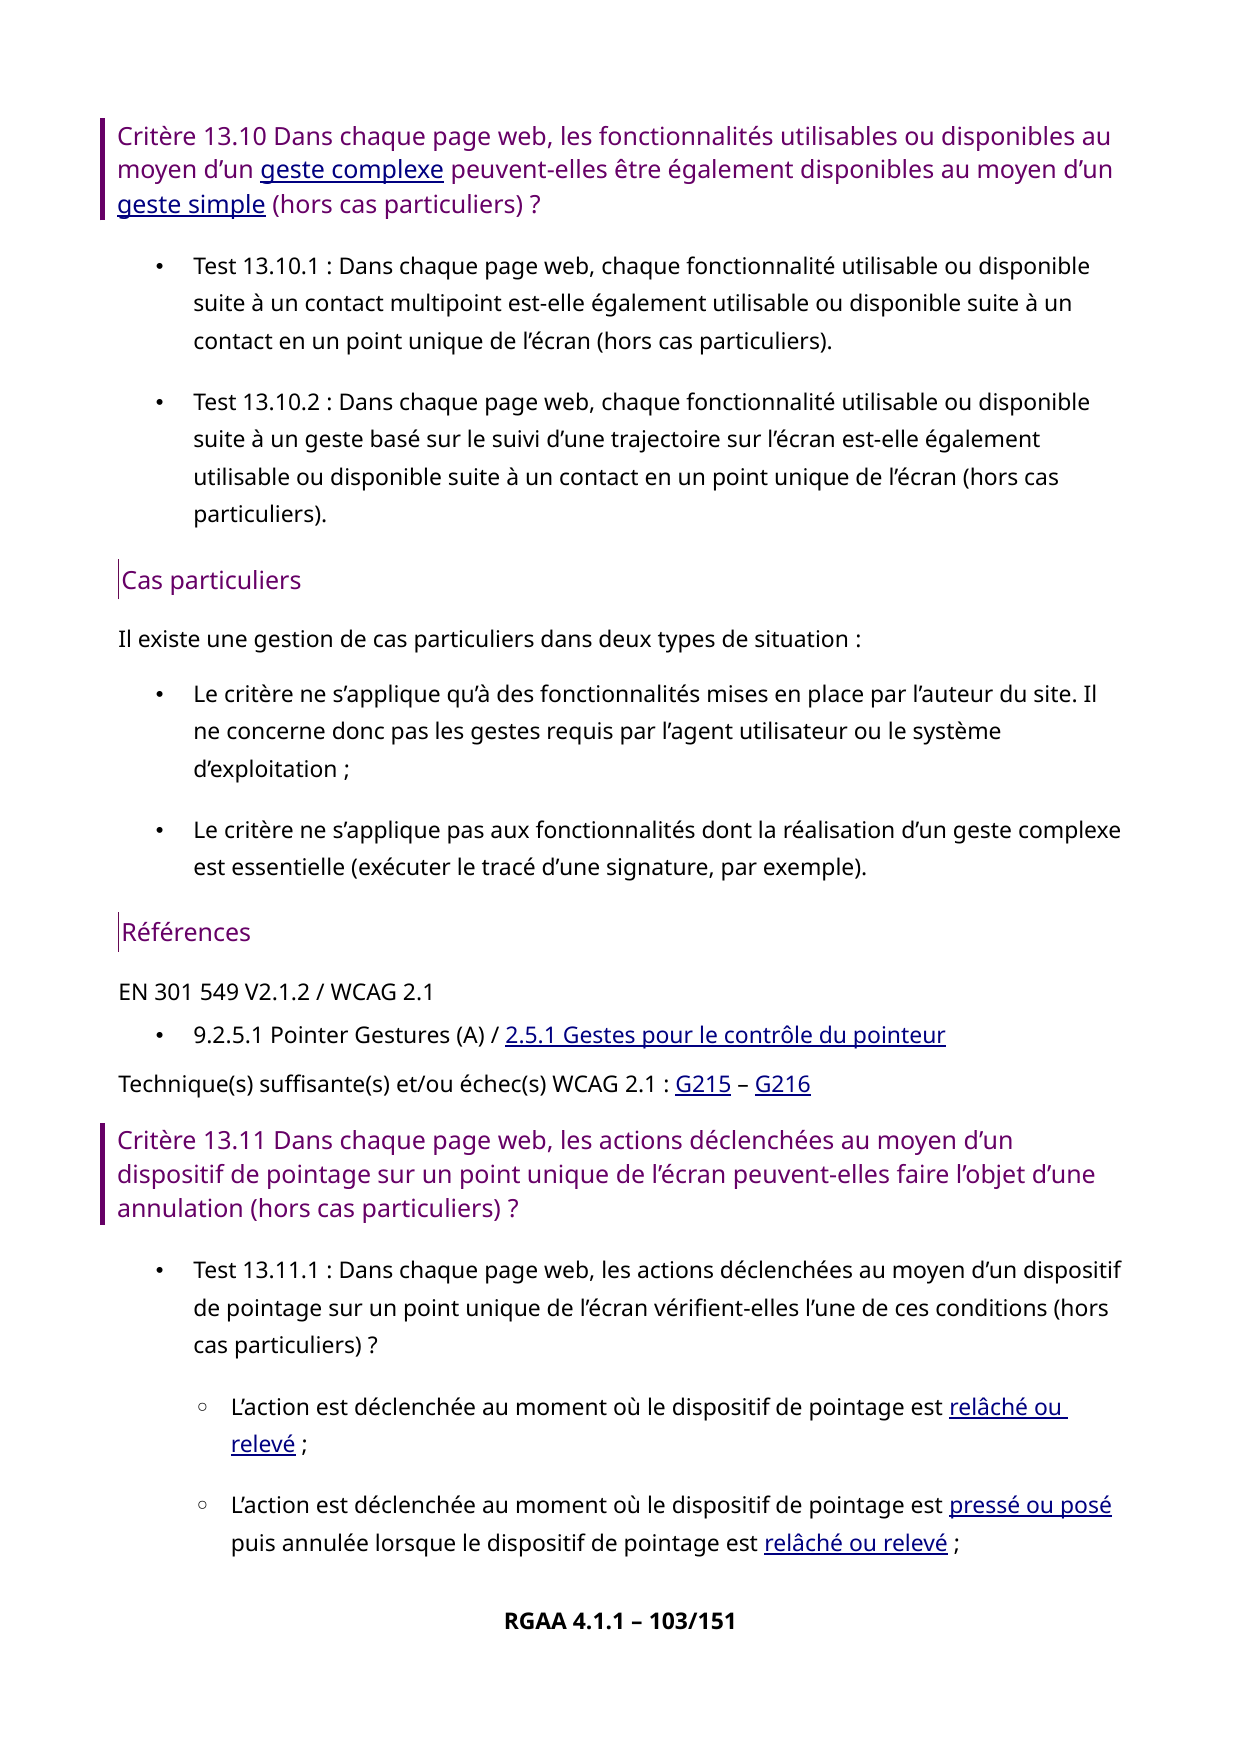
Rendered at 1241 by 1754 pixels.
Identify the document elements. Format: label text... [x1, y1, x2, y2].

list L’action est déclenchée au moment où le dispositif de pointage est pressé ou posé puis annulée lorsque le dispositif de pointage est relâché ou relevé ; [193, 1489, 1122, 1558]
text Technique(s) suffisante(s) et/ou échec(s) WCAG 2.1 : G215 – G216 [118, 1068, 1122, 1099]
list L’action est déclenchée au moment où le dispositif de pointage est relâché ou relevé ; [193, 1390, 1122, 1459]
subtitle Cas particuliers [119, 559, 1122, 599]
list Test 13.10.2 : Dans chaque page web, chaque fonctionnalité utilisable ou disponible suite à un geste basé sur le suivi d’une trajectoire sur l’écran est-elle également utilisable ou disponible suite à un contact en un point unique de l’écran (hors cas particuliers). [156, 386, 1122, 529]
subtitle Critère 13.11 Dans chaque page web, les actions déclenchées au moyen d’un dispositif de pointage sur un point unique de l’écran peuvent-elles faire l’objet d’une annulation (hors cas particuliers) ? [105, 1123, 1122, 1225]
list Test 13.10.1 : Dans chaque page web, chaque fonctionnalité utilisable ou disponible suite à un contact multipoint est-elle également utilisable ou disponible suite à un contact en un point unique de l’écran (hors cas particuliers). [156, 250, 1122, 356]
text EN 301 549 V2.1.2 / WCAG 2.1 [118, 976, 1122, 1007]
list Test 13.11.1 : Dans chaque page web, les actions déclenchées au moyen d’un dispositif de pointage sur un point unique de l’écran vérifient-elles l’une de ces conditions (hors cas particuliers) ? [156, 1254, 1122, 1361]
subtitle Références [119, 912, 1122, 952]
list Le critère ne s’applique qu’à des fonctionnalités mises en place par l’auteur du site. Il ne concerne donc pas les gestes requis par l’agent utilisateur ou le système d’exploitation ; [156, 678, 1122, 784]
subtitle Critère 13.10 Dans chaque page web, les fonctionnalités utilisables ou disponibles au moyen d’un geste complexe peuvent-elles être également disponibles au moyen d’un geste simple (hors cas particuliers) ? [105, 118, 1122, 220]
text Il existe une gestion de cas particuliers dans deux types de situation : [118, 623, 1122, 654]
list Le critère ne s’applique pas aux fonctionnalités dont la réalisation d’un geste complexe est essentielle (exécuter le tracé d’une signature, par exemple). [156, 814, 1122, 882]
list 9.2.5.1 Pointer Gestures (A) / 2.5.1 Gestes pour le contrôle du pointeur [156, 1019, 1122, 1050]
